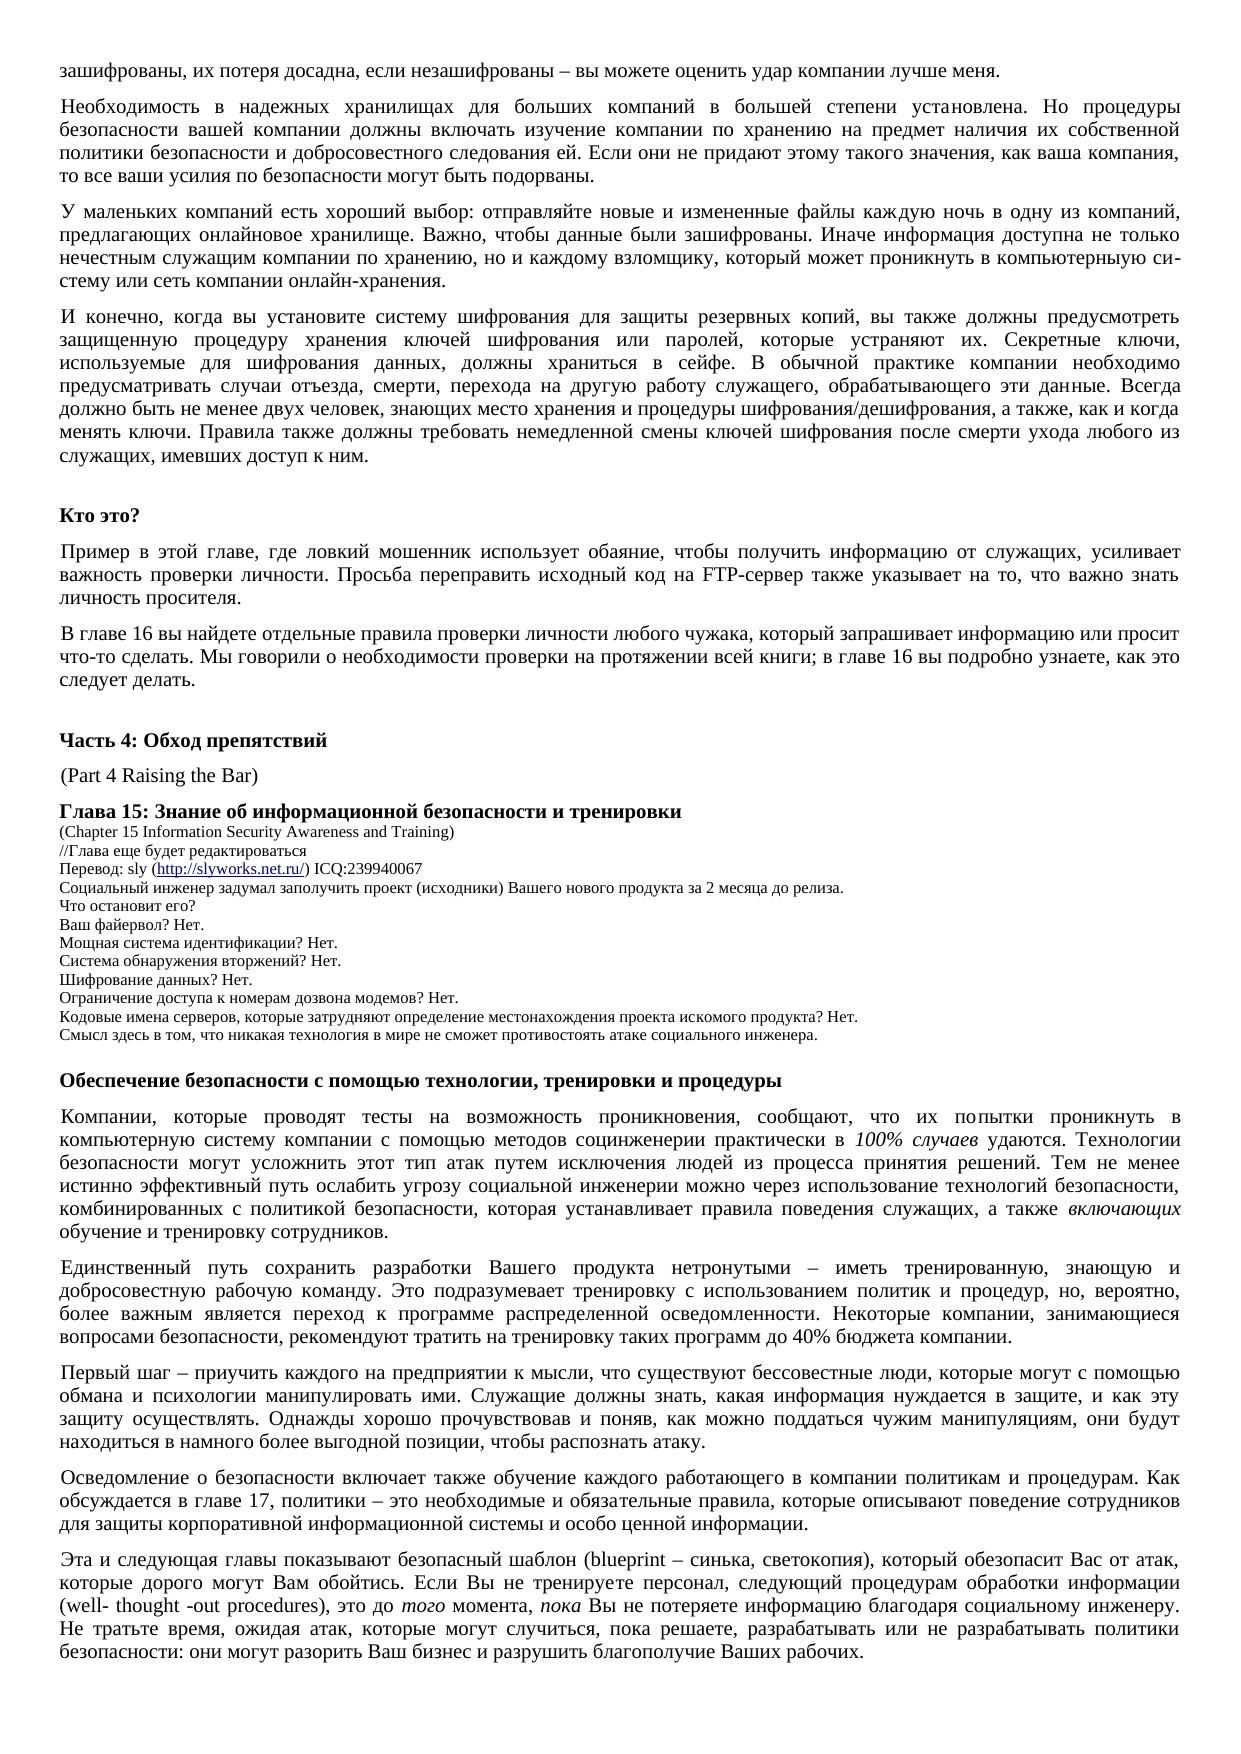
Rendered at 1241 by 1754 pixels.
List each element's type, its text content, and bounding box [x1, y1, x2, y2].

text У маленьких компаний есть хороший выбор: отправляйте новые и измененные файлы каж­дую ночь в одну из компаний, предлагающих онлайновое хранилище. Важно, чтобы данные были зашифрованы. Иначе информация доступна не только нечестным служащим компании по хранению, но и каждому взломщику, который может проникнуть в компьютерныую си­стему или сеть компании онлайн-хранения. [59, 200, 1181, 292]
subtitle Часть 4: Обход препятствий [59, 728, 1181, 752]
text Пример в этой главе, где ловкий мошенник использует обаяние, чтобы получить информа­цию от служащих, усиливает важность проверки личности. Просьба переправить исходный код на FTP-сервер также указывает на то, что важно знать личность просителя. [59, 540, 1181, 609]
text Глава 15: Знание об информационной безопасности и тренировки [59, 800, 1181, 823]
text Ограничение доступа к номерам дозвона модемов? Нет. [59, 989, 1181, 1007]
text Осведомление о безопасности включает также обучение каждого работающего в компании политикам и процедурам. Как обсуждается в главе 17, политики – это необходимые и обяза­тельные правила, которые описывают поведение сотрудников для защиты корпоративной информационной системы и особо ценной информации. [59, 1466, 1181, 1535]
text В главе 16 вы найдете отдельные правила проверки личности любого чужака, который запрашивает информацию или просит что-то сделать. Мы говорили о необходимости про­верки на протяжении всей книги; в главе 16 вы подробно узнаете, как это следует делать. [59, 622, 1181, 691]
text Первый шаг – приучить каждого на предприятии к мысли, что существуют бессовестные люди, которые могут с помощью обмана и психологии манипулировать ими. Служащие должны знать, какая информация нуждается в защите, и как эту защиту осуществлять. Одна­жды хорошо прочувствовав и поняв, как можно поддаться чужим манипуляциям, они будут находиться в намного более выгодной позиции, чтобы распознать атаку. [59, 1361, 1181, 1453]
text Система обнаружения вторжений? Нет. [59, 952, 1181, 970]
text (Chapter 15 Information Security Awareness and Training) [59, 823, 1181, 841]
text Cоциальный инженер задумал заполучить проект (исходники) Вашего нового продукта за 2 месяца до релиза. [59, 878, 1181, 897]
text Мощная система идентификации? Нет. [59, 933, 1181, 952]
text Шифрование данных? Нет. [59, 970, 1181, 989]
text Необходимость в надежных хранилищах для больших компаний в большей степени уста­новлена. Но процедуры безопасности вашей компании должны включать изучение компании по хранению на предмет наличия их собственной политики безопасности и добросовестного следования ей. Если они не придают этому такого значения, как ваша компания, то все ваши усилия по безопасности могут быть подорваны. [59, 95, 1181, 187]
text //Глава еще будет редактироваться [59, 841, 1181, 860]
text Эта и следующая главы показывают безопасный шаблон (blueprint – синька, светокопия), который обезопасит Вас от атак, которые дорого могут Вам обойтись. Если Вы не тренируе­те персонал, следующий процедурам обработки информации (well- thought -out procedures), это до того момента, пока Вы не потеряете информацию благодаря социальному инженеру. Не тратьте время, ожидая атак, которые могут случиться, пока решаете, разрабатывать или не разрабатывать политики безопасности: они могут разорить Ваш бизнес и разрушить благополучие Ваших рабочих. [59, 1548, 1181, 1663]
text Смысл здесь в том, что никакая технология в мире не сможет противостоять атаке соци­ального инженера. [59, 1026, 1181, 1044]
text Перевод: sly (http://slyworks.net.ru/) ICQ:239940067 [59, 860, 1181, 878]
text (Part 4 Raising the Bar) [59, 764, 1181, 787]
text И конечно, когда вы установите систему шифрования для защиты резервных копий, вы также должны предусмотреть защищенную процедуру хранения ключей шифрования или па­ролей, которые устраняют их. Секретные ключи, используемые для шифрования данных, должны храниться в сейфе. В обычной практике компании необходимо предусматривать случаи отъезда, смерти, перехода на другую работу служащего, обрабатывающего эти дан­ные. Всегда должно быть не менее двух человек, знающих место хранения и процедуры шифрования/дешифрования, а также, как и когда менять ключи. Правила также должны тре­бовать немедленной смены ключей шифрования после смерти ухода любого из служащих, имевших доступ к ним. [59, 305, 1181, 467]
text Кодовые имена серверов, которые затрудняют определение местонахождения проекта ис­комого продукта? Нет. [59, 1007, 1181, 1026]
text зашифрованы, их потеря досадна, если незашифрованы – вы можете оценить удар компании лучше меня. [59, 59, 1181, 82]
subtitle Кто это? [59, 504, 1181, 527]
subtitle Обеспечение безопасности с помощью технологии, тренировки и процедуры [59, 1069, 1181, 1092]
text Ваш файервол? Нет. [59, 915, 1181, 933]
text Компании, которые проводят тесты на возможность проникновения, сообщают, что их по­пытки проникнуть в компьютерную систему компании с помощью методов социнженерии практически в 100% случаев удаются. Технологии безопасности могут усложнить этот тип атак путем исключения людей из процесса принятия решений. Тем не менее истинно эффективный путь ослабить угрозу социальной инженерии можно через использование технологий безопасности, комбинированных с политикой безопасности, которая устанавливает правила поведения служащих, а также включающих обучение и тренировку сотрудников. [59, 1105, 1181, 1243]
text Что остановит его? [59, 897, 1181, 915]
text Единственный путь сохранить разработки Вашего продукта нетронутыми – иметь тренированную, знающую и добросовестную рабочую команду. Это подразумевает тренировку с использованием политик и процедур, но, вероятно, более важным является переход к программе распределенной осведомленности. Некоторые компании, занимающиеся вопросами безопасности, рекомендуют тратить на тренировку таких программ до 40% бюджета компании. [59, 1256, 1181, 1348]
